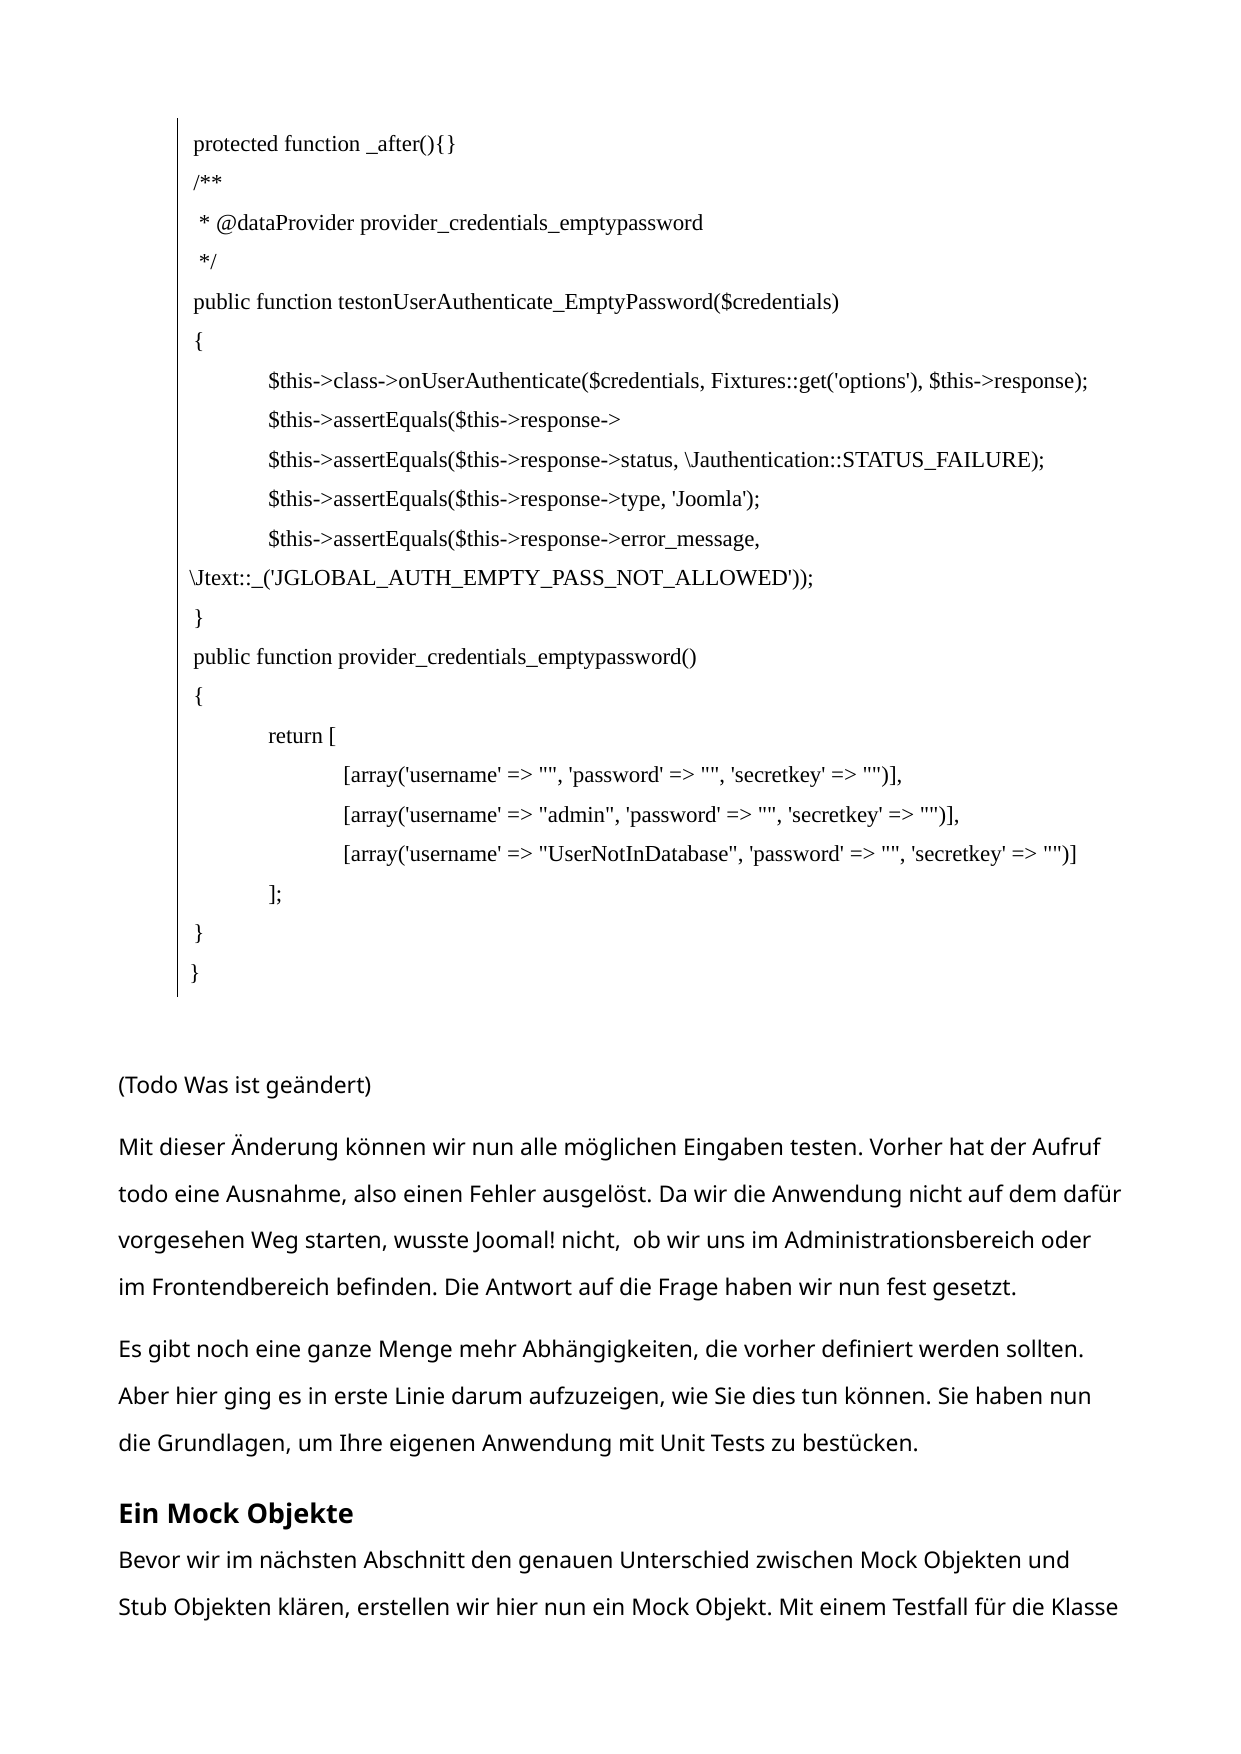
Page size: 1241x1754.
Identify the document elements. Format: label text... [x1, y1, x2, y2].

subtitle Ein Mock Objekte [118, 1494, 1122, 1531]
text protected function _after(){} /** * @dataProvider provider_credentials_emptypassword */ public function testonUserAuthenticate_EmptyPassword($credentials) { $this->class->onUserAuthenticate($credentials, Fixtures::get('options'), $this->response); $this->assertEquals($this->response-> $this->assertEquals($this->response->status, \Jauthentication::STATUS_FAILURE); $this->assertEquals($this->response->type, 'Joomla'); $this->assertEquals($this->response->error_message, \Jtext::_('JGLOBAL_AUTH_EMPTY_PASS_NOT_ALLOWED')); } public function provider_credentials_emptypassword() { return [ [array('username' => "", 'password' => "", 'secretkey' => "")], [array('username' => "admin", 'password' => "", 'secretkey' => "")], [array('username' => "UserNotInDatabase", 'password' => "", 'secretkey' => "")] ]; } } [178, 118, 1122, 997]
text Bevor wir im nächsten Abschnitt den genauen Unterschied zwischen Mock Objekten und Stub Objekten klären, erstellen wir hier nun ein Mock Objekt. Mit einem Testfall für die Klasse [118, 1544, 1122, 1622]
text Es gibt noch eine ganze Menge mehr Abhängigkeiten, die vorher definiert werden sollten. Aber hier ging es in erste Linie darum aufzuzeigen, wie Sie dies tun können. Sie haben nun die Grundlagen, um Ihre eigenen Anwendung mit Unit Tests zu bestücken. [118, 1333, 1122, 1458]
text Mit dieser Änderung können wir nun alle möglichen Eingaben testen. Vorher hat der Aufruf todo eine Ausnahme, also einen Fehler ausgelöst. Da wir die Anwendung nicht auf dem dafür vorgesehen Weg starten, wusste Joomal! nicht, ob wir uns im Administrationsbereich oder im Frontendbereich befinden. Die Antwort auf die Frage haben wir nun fest gesetzt. [118, 1131, 1122, 1303]
text (Todo Was ist geändert) [118, 1069, 1122, 1101]
